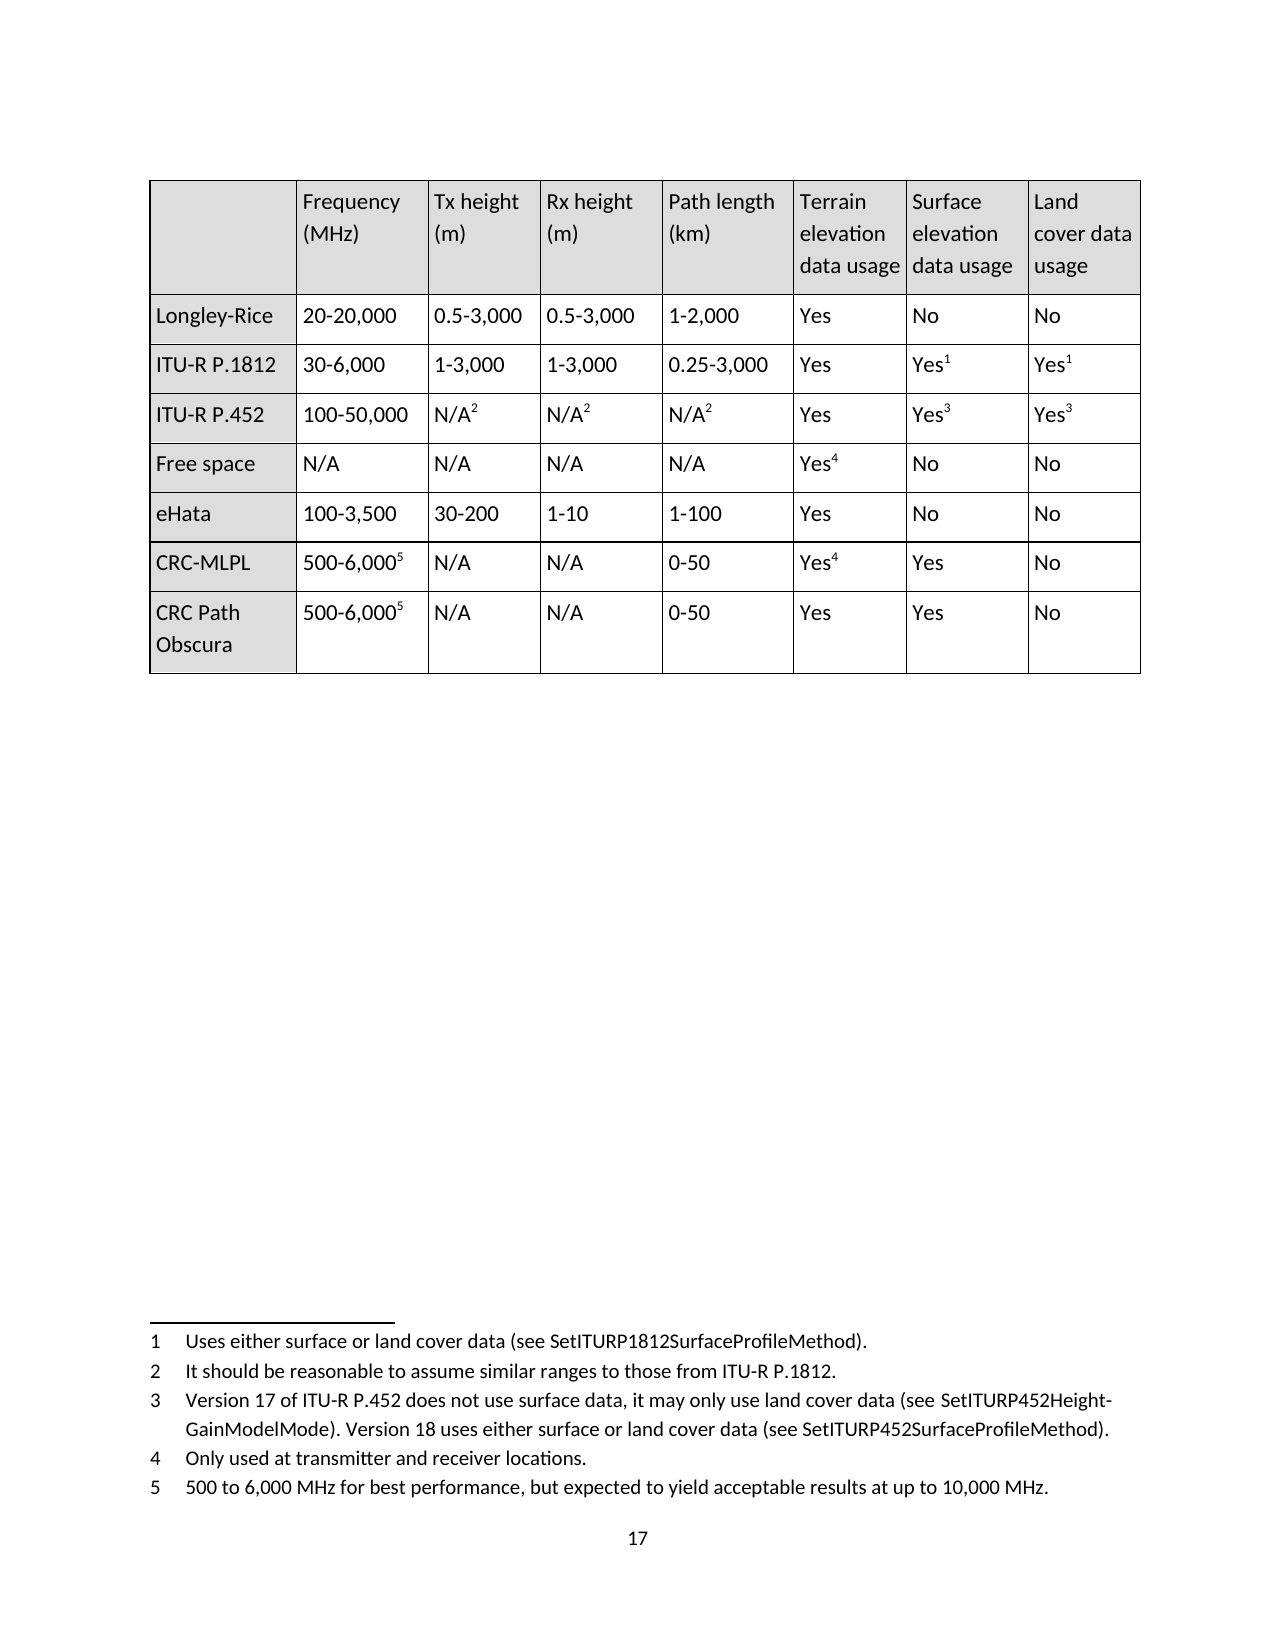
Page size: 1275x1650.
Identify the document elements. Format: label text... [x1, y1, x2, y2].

table_cell Yes [794, 592, 906, 672]
table_cell N/A2 [541, 394, 662, 442]
table_cell No [1029, 543, 1140, 591]
table_cell Yes3 [1029, 394, 1140, 442]
table_cell 0.25-3,000 [663, 345, 793, 393]
table_cell N/A [541, 543, 662, 591]
table_cell No [907, 493, 1028, 541]
table_cell 0-50 [663, 543, 793, 591]
table_cell N/A [541, 444, 662, 492]
table_cell CRC-MLPL [151, 543, 296, 591]
table_cell Yes4 [794, 543, 906, 591]
table_cell N/A [663, 444, 793, 492]
table_cell 0-50 [663, 592, 793, 672]
table_cell Yes [794, 493, 906, 541]
table_cell N/A2 [663, 394, 793, 442]
table_cell N/A [541, 592, 662, 672]
table_cell No [1029, 444, 1140, 492]
table_cell 30-200 [429, 493, 540, 541]
table_cell 1-3,000 [429, 345, 540, 393]
table_cell No [1029, 493, 1140, 541]
table_cell 100-50,000 [297, 394, 428, 442]
table_cell CRC Path Obscura [151, 592, 296, 672]
table_cell Yes [907, 345, 1028, 393]
table_cell eHata [151, 493, 296, 541]
table_cell Yes [794, 345, 906, 393]
table_cell 500-6,0005 [297, 592, 428, 672]
table_cell ITU-R P.452 [151, 394, 296, 442]
table_header Path length (km) [663, 181, 793, 294]
table_cell N/A [429, 543, 540, 591]
table_cell No [1029, 295, 1140, 343]
table_cell 500-6,000 [297, 543, 428, 591]
table_cell 1-3,000 [541, 345, 662, 393]
table_cell Longley-Rice [151, 295, 296, 343]
table_cell Yes [907, 592, 1028, 672]
table_cell No [907, 295, 1028, 343]
table_cell Yes1 [1029, 345, 1140, 393]
table_header Rx height (m) [541, 181, 662, 294]
table_cell N/A [429, 592, 540, 672]
table_cell 1-2,000 [663, 295, 793, 343]
table_cell Yes [794, 295, 906, 343]
table_cell No [1029, 592, 1140, 672]
table_header Terrain elevation data usage [794, 181, 906, 294]
table_cell 1-100 [663, 493, 793, 541]
table_cell 30-6,000 [297, 345, 428, 393]
table_header [151, 181, 296, 294]
table_cell Yes [907, 543, 1028, 591]
table_cell 0.5-3,000 [429, 295, 540, 343]
table_cell Yes [794, 444, 906, 492]
table_cell 100-3,500 [297, 493, 428, 541]
table_cell N/A [297, 444, 428, 492]
table_cell 20-20,000 [297, 295, 428, 343]
table_cell N/A [429, 444, 540, 492]
table_cell 0.5-3,000 [541, 295, 662, 343]
table_cell 1-10 [541, 493, 662, 541]
table_header Surface elevation data usage [907, 181, 1028, 294]
table_cell No [907, 444, 1028, 492]
table_header Frequency (MHz) [297, 181, 428, 294]
table_header Land cover data usage [1029, 181, 1140, 294]
table_cell Yes [907, 394, 1028, 442]
table_cell ITU-R P.1812 [151, 345, 296, 393]
table_cell Free space [151, 444, 296, 492]
table_cell Yes [794, 394, 906, 442]
table_header Tx height (m) [429, 181, 540, 294]
table_cell N/A [429, 394, 540, 442]
